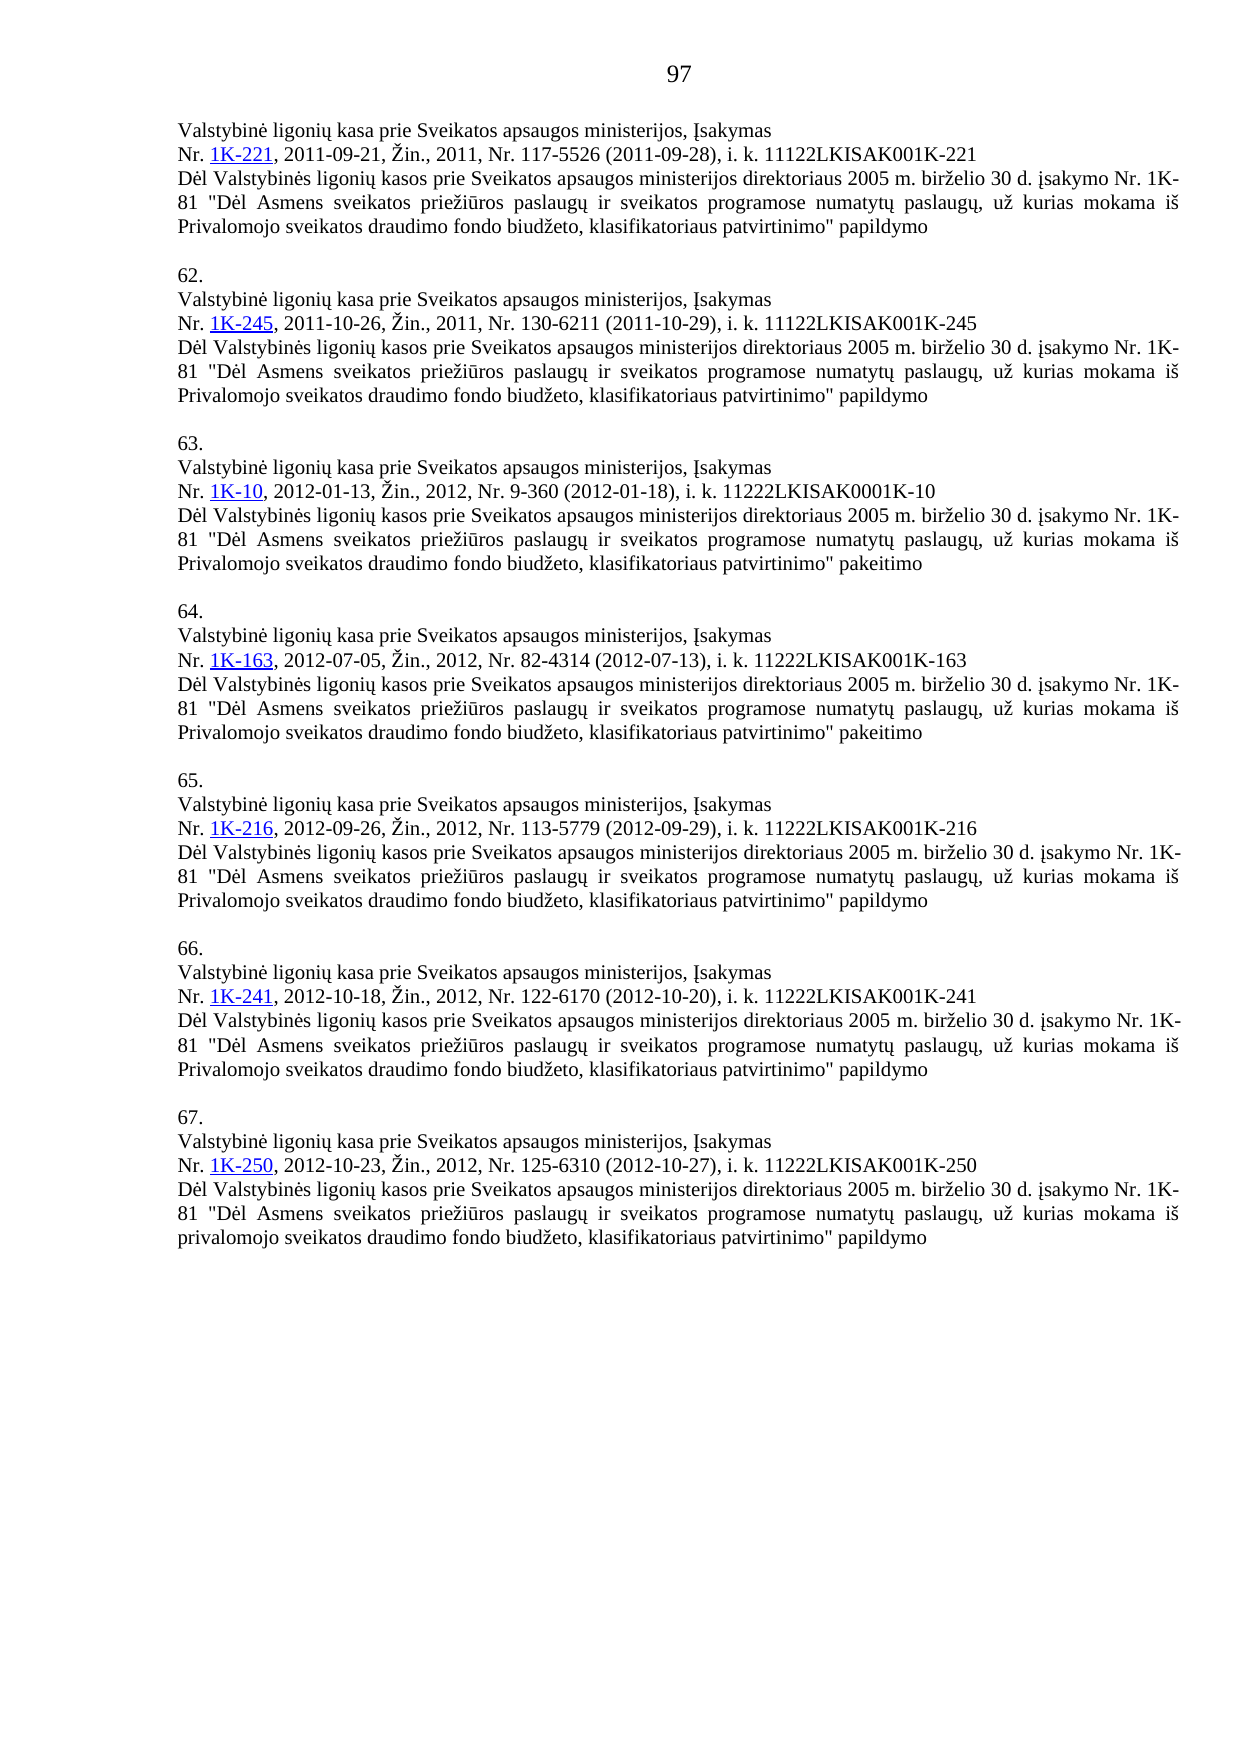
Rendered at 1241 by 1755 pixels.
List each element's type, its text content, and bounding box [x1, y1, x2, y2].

text Valstybinė ligonių kasa prie Sveikatos apsaugos ministerijos, Įsakymas [177, 960, 1181, 984]
text Nr. 1K-221, 2011-09-21, Žin., 2011, Nr. 117-5526 (2011-09-28), i. k. 11122LKISAK001K-221 [177, 142, 1181, 166]
text Valstybinė ligonių kasa prie Sveikatos apsaugos ministerijos, Įsakymas [177, 1129, 1181, 1153]
text Dėl Valstybinės ligonių kasos prie Sveikatos apsaugos ministerijos direktoriaus 2005 m. birželio 30 d. įsakymo Nr. 1K-81 "Dėl Asmens sveikatos priežiūros paslaugų ir sveikatos programose numatytų paslaugų, už kurias mokama iš Privalomojo sveikatos draudimo fondo biudžeto, klasifikatoriaus patvirtinimo" papildymo [177, 166, 1181, 238]
text Dėl Valstybinės ligonių kasos prie Sveikatos apsaugos ministerijos direktoriaus 2005 m. birželio 30 d. įsakymo Nr. 1K-81 "Dėl Asmens sveikatos priežiūros paslaugų ir sveikatos programose numatytų paslaugų, už kurias mokama iš Privalomojo sveikatos draudimo fondo biudžeto, klasifikatoriaus patvirtinimo" papildymo [177, 840, 1181, 912]
text Nr. 1K-216, 2012-09-26, Žin., 2012, Nr. 113-5779 (2012-09-29), i. k. 11222LKISAK001K-216 [177, 816, 1181, 840]
text 64. [177, 599, 1181, 623]
text Nr. 1K-245, 2011-10-26, Žin., 2011, Nr. 130-6211 (2011-10-29), i. k. 11122LKISAK001K-245 [177, 311, 1181, 335]
text 63. [177, 431, 1181, 455]
text Valstybinė ligonių kasa prie Sveikatos apsaugos ministerijos, Įsakymas [177, 287, 1181, 311]
text Nr. 1K-250, 2012-10-23, Žin., 2012, Nr. 125-6310 (2012-10-27), i. k. 11222LKISAK001K-250 [177, 1153, 1181, 1177]
text Dėl Valstybinės ligonių kasos prie Sveikatos apsaugos ministerijos direktoriaus 2005 m. birželio 30 d. įsakymo Nr. 1K-81 "Dėl Asmens sveikatos priežiūros paslaugų ir sveikatos programose numatytų paslaugų, už kurias mokama iš Privalomojo sveikatos draudimo fondo biudžeto, klasifikatoriaus patvirtinimo" papildymo [177, 1008, 1181, 1081]
text Nr. 1K-163, 2012-07-05, Žin., 2012, Nr. 82-4314 (2012-07-13), i. k. 11222LKISAK001K-163 [177, 647, 1181, 672]
text Valstybinė ligonių kasa prie Sveikatos apsaugos ministerijos, Įsakymas [177, 792, 1181, 816]
text Valstybinė ligonių kasa prie Sveikatos apsaugos ministerijos, Įsakymas [177, 455, 1181, 479]
text 66. [177, 936, 1181, 960]
text Valstybinė ligonių kasa prie Sveikatos apsaugos ministerijos, Įsakymas [177, 118, 1181, 142]
text Dėl Valstybinės ligonių kasos prie Sveikatos apsaugos ministerijos direktoriaus 2005 m. birželio 30 d. įsakymo Nr. 1K-81 "Dėl Asmens sveikatos priežiūros paslaugų ir sveikatos programose numatytų paslaugų, už kurias mokama iš privalomojo sveikatos draudimo fondo biudžeto, klasifikatoriaus patvirtinimo" papildymo [177, 1177, 1181, 1249]
text Dėl Valstybinės ligonių kasos prie Sveikatos apsaugos ministerijos direktoriaus 2005 m. birželio 30 d. įsakymo Nr. 1K-81 "Dėl Asmens sveikatos priežiūros paslaugų ir sveikatos programose numatytų paslaugų, už kurias mokama iš Privalomojo sveikatos draudimo fondo biudžeto, klasifikatoriaus patvirtinimo" pakeitimo [177, 503, 1181, 575]
text Nr. 1K-10, 2012-01-13, Žin., 2012, Nr. 9-360 (2012-01-18), i. k. 11222LKISAK0001K-10 [177, 479, 1181, 503]
text Dėl Valstybinės ligonių kasos prie Sveikatos apsaugos ministerijos direktoriaus 2005 m. birželio 30 d. įsakymo Nr. 1K-81 "Dėl Asmens sveikatos priežiūros paslaugų ir sveikatos programose numatytų paslaugų, už kurias mokama iš Privalomojo sveikatos draudimo fondo biudžeto, klasifikatoriaus patvirtinimo" pakeitimo [177, 672, 1181, 744]
text 65. [177, 768, 1181, 792]
text 62. [177, 262, 1181, 287]
text Valstybinė ligonių kasa prie Sveikatos apsaugos ministerijos, Įsakymas [177, 623, 1181, 647]
text Dėl Valstybinės ligonių kasos prie Sveikatos apsaugos ministerijos direktoriaus 2005 m. birželio 30 d. įsakymo Nr. 1K-81 "Dėl Asmens sveikatos priežiūros paslaugų ir sveikatos programose numatytų paslaugų, už kurias mokama iš Privalomojo sveikatos draudimo fondo biudžeto, klasifikatoriaus patvirtinimo" papildymo [177, 335, 1181, 407]
text Nr. 1K-241, 2012-10-18, Žin., 2012, Nr. 122-6170 (2012-10-20), i. k. 11222LKISAK001K-241 [177, 984, 1181, 1008]
text 67. [177, 1105, 1181, 1129]
